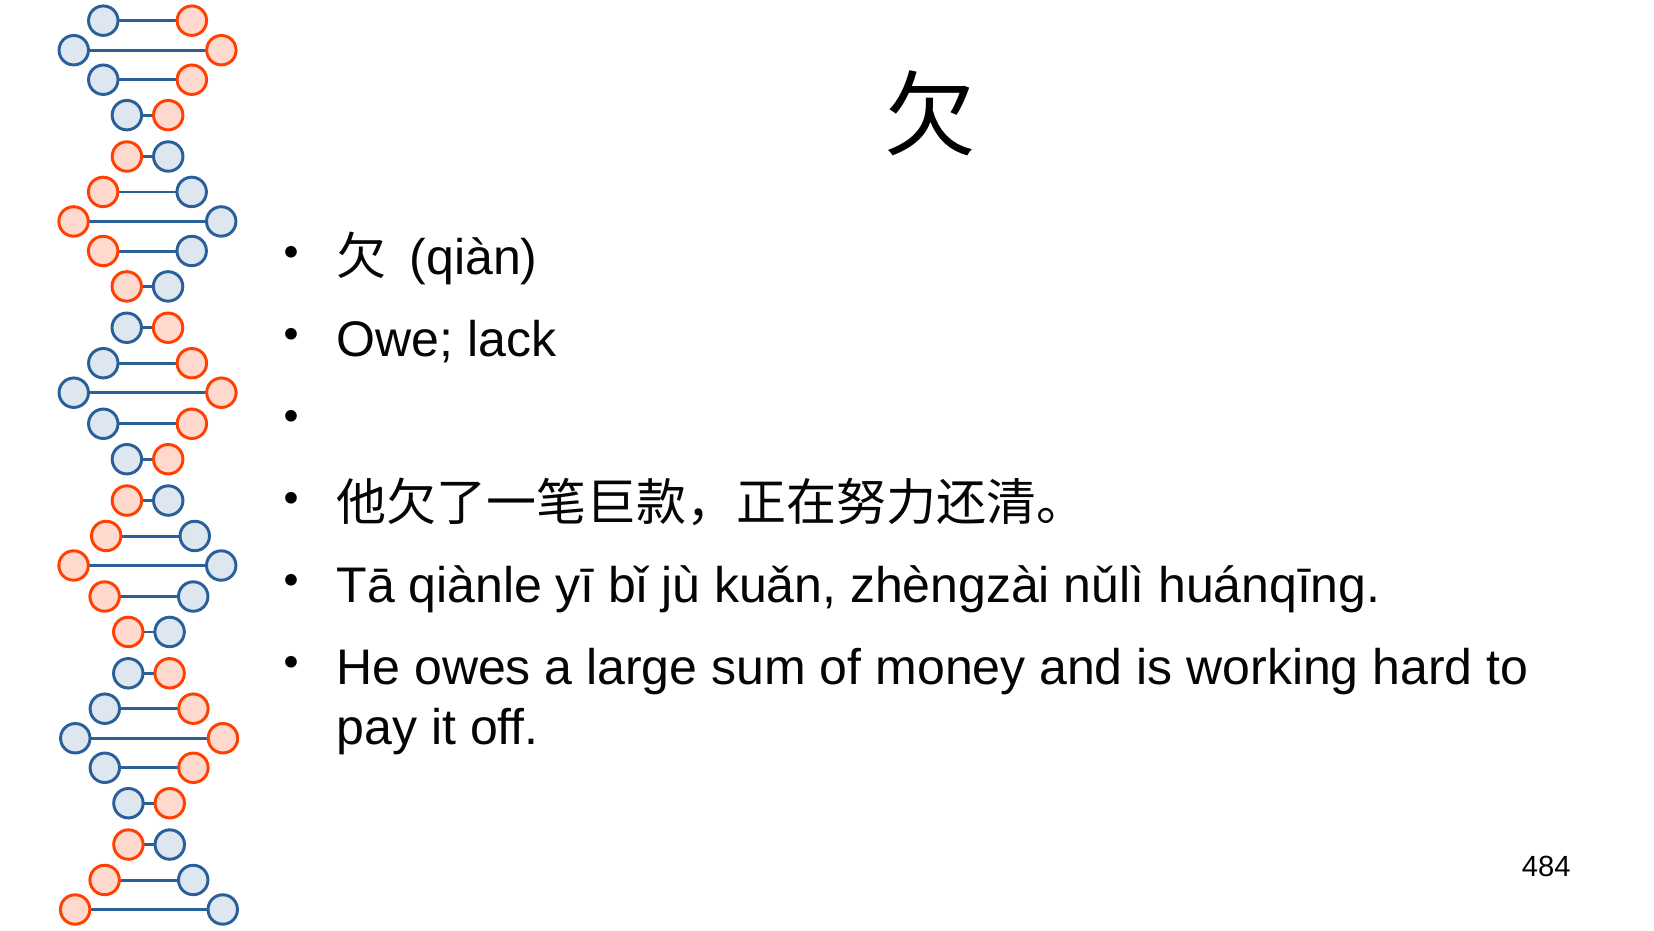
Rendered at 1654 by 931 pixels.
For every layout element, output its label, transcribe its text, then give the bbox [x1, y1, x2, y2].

list 欠 (qiàn) Owe; lack 他欠了一笔巨款，正在努力还清。 Tā qiànle yī bǐ jù kuǎn, zhèngzài nǔlì huánqīng. He owes a large sum of money and is working hard to pay it off. [265, 224, 1595, 764]
title 欠 [265, 35, 1595, 189]
